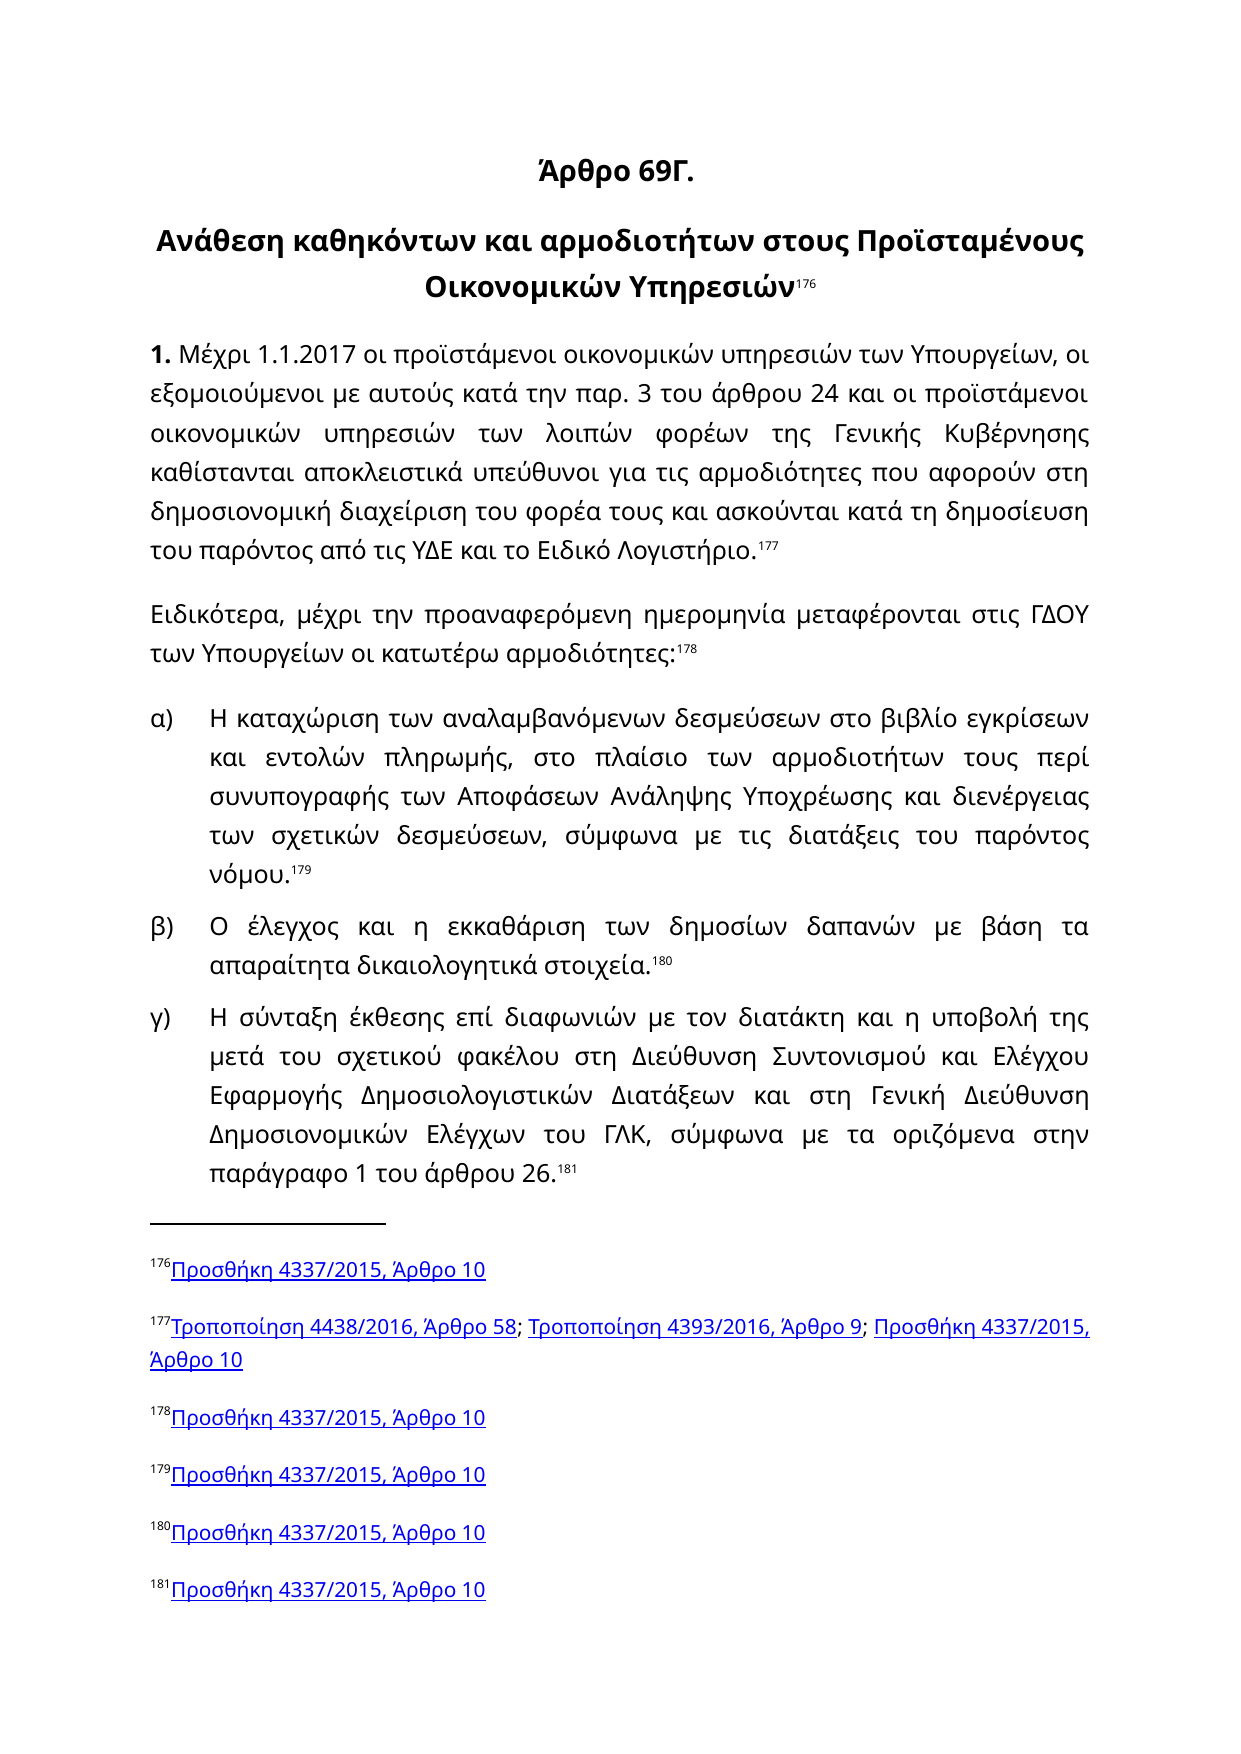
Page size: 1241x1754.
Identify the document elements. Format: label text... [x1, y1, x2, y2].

text Προσθήκη 4337/2015, Άρθρο 10 [150, 1460, 1090, 1489]
text Προσθήκη 4337/2015, Άρθρο 10 [150, 1518, 1090, 1546]
text Τροποποίηση 4438/2016, Άρθρο 58; Τροποποίηση 4393/2016, Άρθρο 9; Προσθήκη 4337/2015, Άρθρο 10 [150, 1312, 1090, 1373]
list γ) Η σύνταξη έκθεσης επί διαφωνιών με τον διατάκτη και η υποβολή της μετά του σχετικού φακέλου στη Διεύθυνση Συντονισμού και Ελέγχου Εφαρμογής Δημοσιολογιστικών Διατάξεων και στη Γενική Διεύθυνση Δημοσιονομικών Ελέγχων του ΓΛΚ, σύμφωνα με τα οριζόμενα στην παράγραφο 1 του άρθρου 26. [150, 999, 1090, 1190]
text 1. Μέχρι 1.1.2017 οι προϊστάμενοι οικονομικών υπηρεσιών των Υπουργείων, οι εξομοιούμενοι με αυτούς κατά την παρ. 3 του άρθρου 24 και οι προϊστάμενοι οικονομικών υπηρεσιών των λοιπών φορέων της Γενικής Κυβέρνησης καθίστανται αποκλειστικά υπεύθυνοι για τις αρμοδιότητες που αφορούν στη δημοσιονομική διαχείριση του φορέα τους και ασκούνται κατά τη δημοσίευση του παρόντος από τις ΥΔΕ και το Ειδικό Λογιστήριο. [150, 337, 1090, 567]
text Προσθήκη 4337/2015, Άρθρο 10 [150, 1255, 1090, 1283]
text Προσθήκη 4337/2015, Άρθρο 10 [150, 1403, 1090, 1431]
text Ειδικότερα, μέχρι την προαναφερόμενη ημερομηνία μεταφέρονται στις ΓΔΟΥ των Υπουργείων οι κατωτέρω αρμοδιότητες: [150, 597, 1090, 670]
subtitle Άρθρο 69Γ. [150, 150, 1090, 190]
list α) Η καταχώριση των αναλαμβανόμενων δεσμεύσεων στο βιβλίο εγκρίσεων και εντολών πληρωμής, στο πλαίσιο των αρμοδιοτήτων τους περί συνυπογραφής των Αποφάσεων Ανάληψης Υποχρέωσης και διενέργειας των σχετικών δεσμεύσεων, σύμφωνα με τις διατάξεις του παρόντος νόμου. [150, 700, 1090, 891]
text Προσθήκη 4337/2015, Άρθρο 10 [150, 1576, 1090, 1604]
list β) Ο έλεγχος και η εκκαθάριση των δημοσίων δαπανών με βάση τα απαραίτητα δικαιολογητικά στοιχεία. [150, 908, 1090, 982]
subtitle Ανάθεση καθηκόντων και αρμοδιοτήτων στους Προϊσταμένους Οικονομικών Υπηρεσιών [150, 221, 1090, 306]
